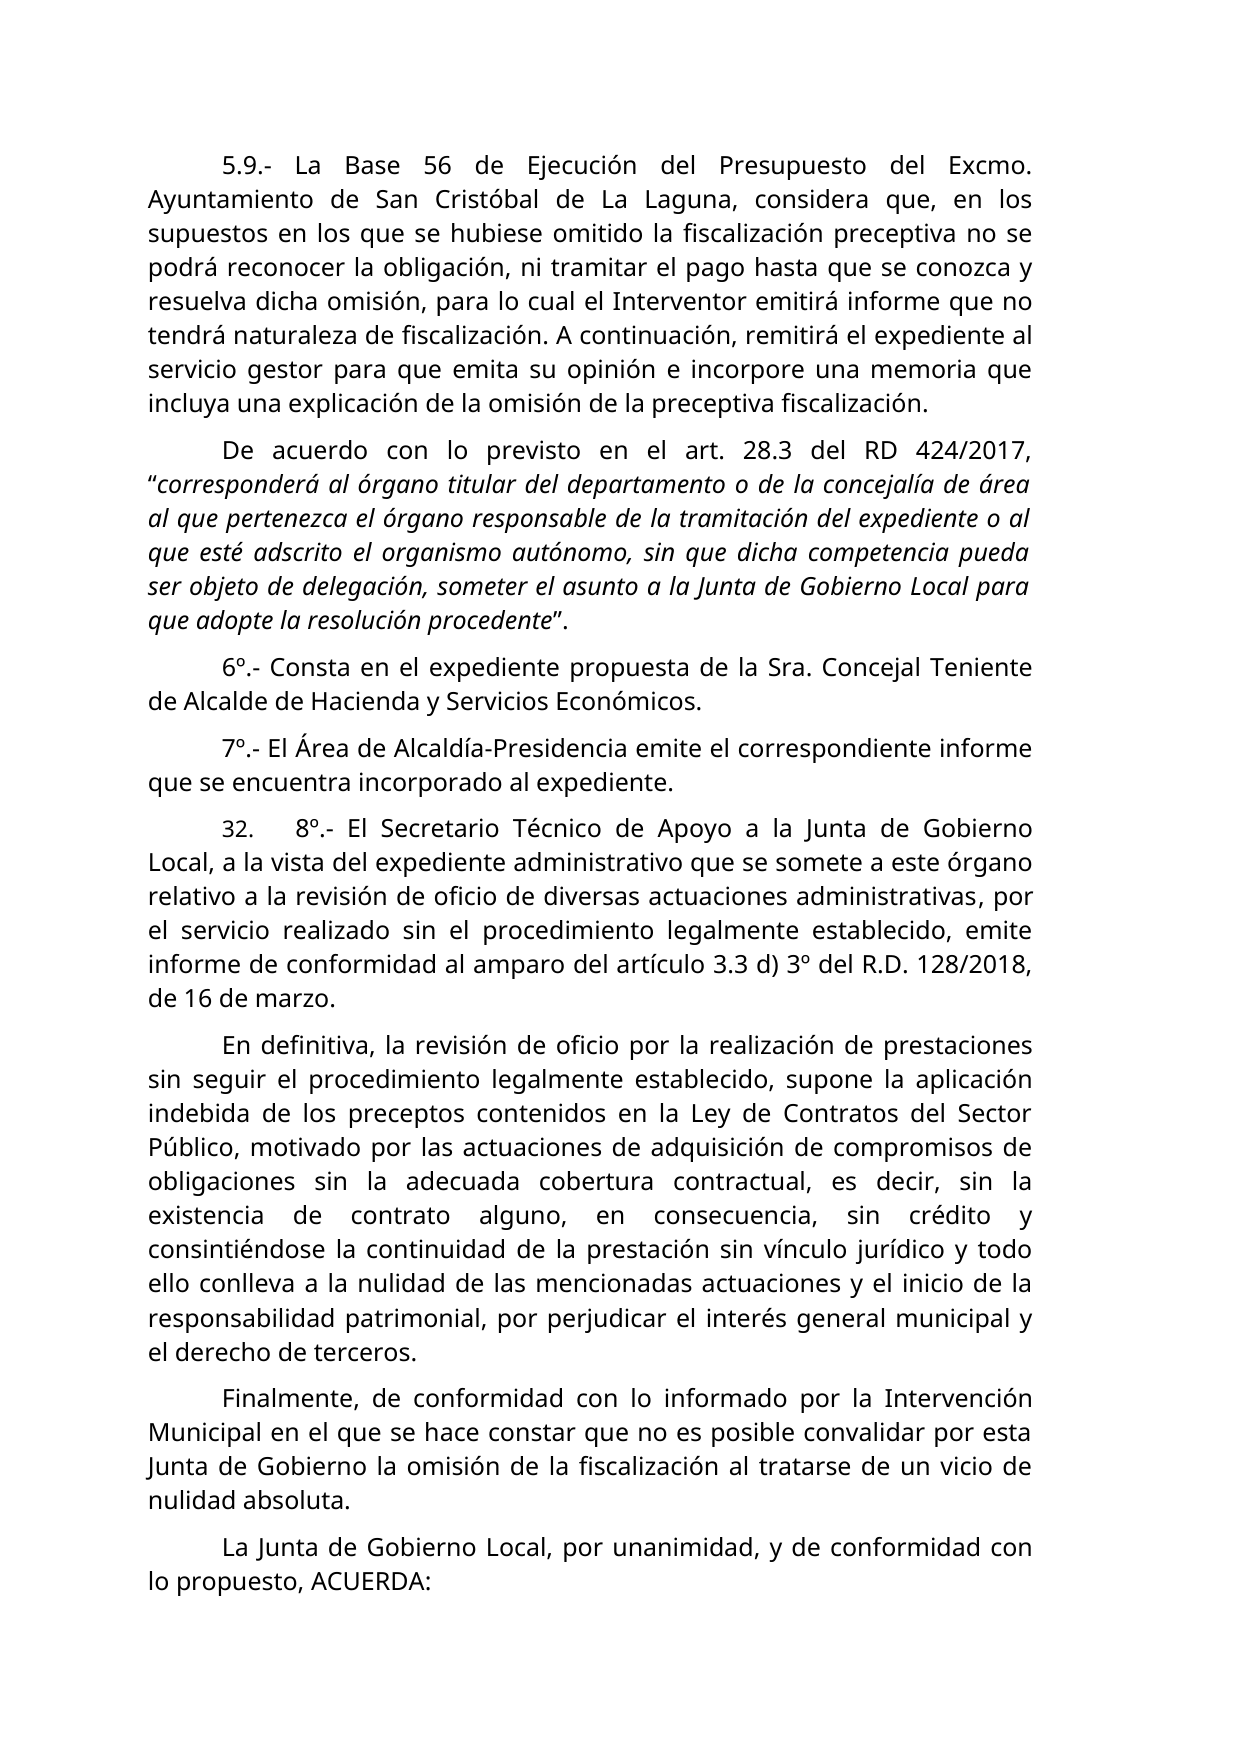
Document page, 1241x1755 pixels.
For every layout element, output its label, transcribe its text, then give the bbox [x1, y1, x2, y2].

text En definitiva, la revisión de oficio por la realización de prestaciones sin seguir el procedimiento legalmente establecido, supone la aplicación indebida de los preceptos contenidos en la Ley de Contratos del Sector Público, motivado por las actuaciones de adquisición de compromisos de obligaciones sin la adecuada cobertura contractual, es decir, sin la existencia de contrato alguno, en consecuencia, sin crédito y consintiéndose la continuidad de la prestación sin vínculo jurídico y todo ello conlleva a la nulidad de las mencionadas actuaciones y el inicio de la responsabilidad patrimonial, por perjudicar el interés general municipal y el derecho de terceros. [148, 1028, 1034, 1368]
subtitle 8º.- El Secretario Técnico de Apoyo a la Junta de Gobierno Local, a la vista del expediente administrativo que se somete a este órgano relativo a la revisión de oficio de diversas actuaciones administrativas, por el servicio realizado sin el procedimiento legalmente establecido, emite informe de conformidad al amparo del artículo 3.3 d) 3º del R.D. 128/2018, de 16 de marzo. [148, 811, 1034, 1015]
text Finalmente, de conformidad con lo informado por la Intervención Municipal en el que se hace constar que no es posible convalidar por esta Junta de Gobierno la omisión de la fiscalización al tratarse de un vicio de nulidad absoluta. [148, 1381, 1034, 1517]
text La Junta de Gobierno Local, por unanimidad, y de conformidad con lo propuesto, ACUERDA: [148, 1529, 1034, 1598]
text 6º.- Consta en el expediente propuesta de la Sra. Concejal Teniente de Alcalde de Hacienda y Servicios Económicos. [148, 649, 1034, 718]
text 5.9.- La Base 56 de Ejecución del Presupuesto del Excmo. Ayuntamiento de San Cristóbal de La Laguna, considera que, en los supuestos en los que se hubiese omitido la fiscalización preceptiva no se podrá reconocer la obligación, ni tramitar el pago hasta que se conozca y resuelva dicha omisión, para lo cual el Interventor emitirá informe que no tendrá naturaleza de fiscalización. A continuación, remitirá el expediente al servicio gestor para que emita su opinión e incorpore una memoria que incluya una explicación de la omisión de la preceptiva fiscalización. [148, 148, 1034, 420]
text 7º.- El Área de Alcaldía-Presidencia emite el correspondiente informe que se encuentra incorporado al expediente. [148, 730, 1034, 798]
text De acuerdo con lo previsto en el art. 28.3 del RD 424/2017, “corresponderá al órgano titular del departamento o de la concejalía de área al que pertenezca el órgano responsable de la tramitación del expediente o al que esté adscrito el organismo autónomo, sin que dicha competencia pueda ser objeto de delegación, someter el asunto a la Junta de Gobierno Local para que adopte la resolución procedente”. [148, 433, 1034, 637]
